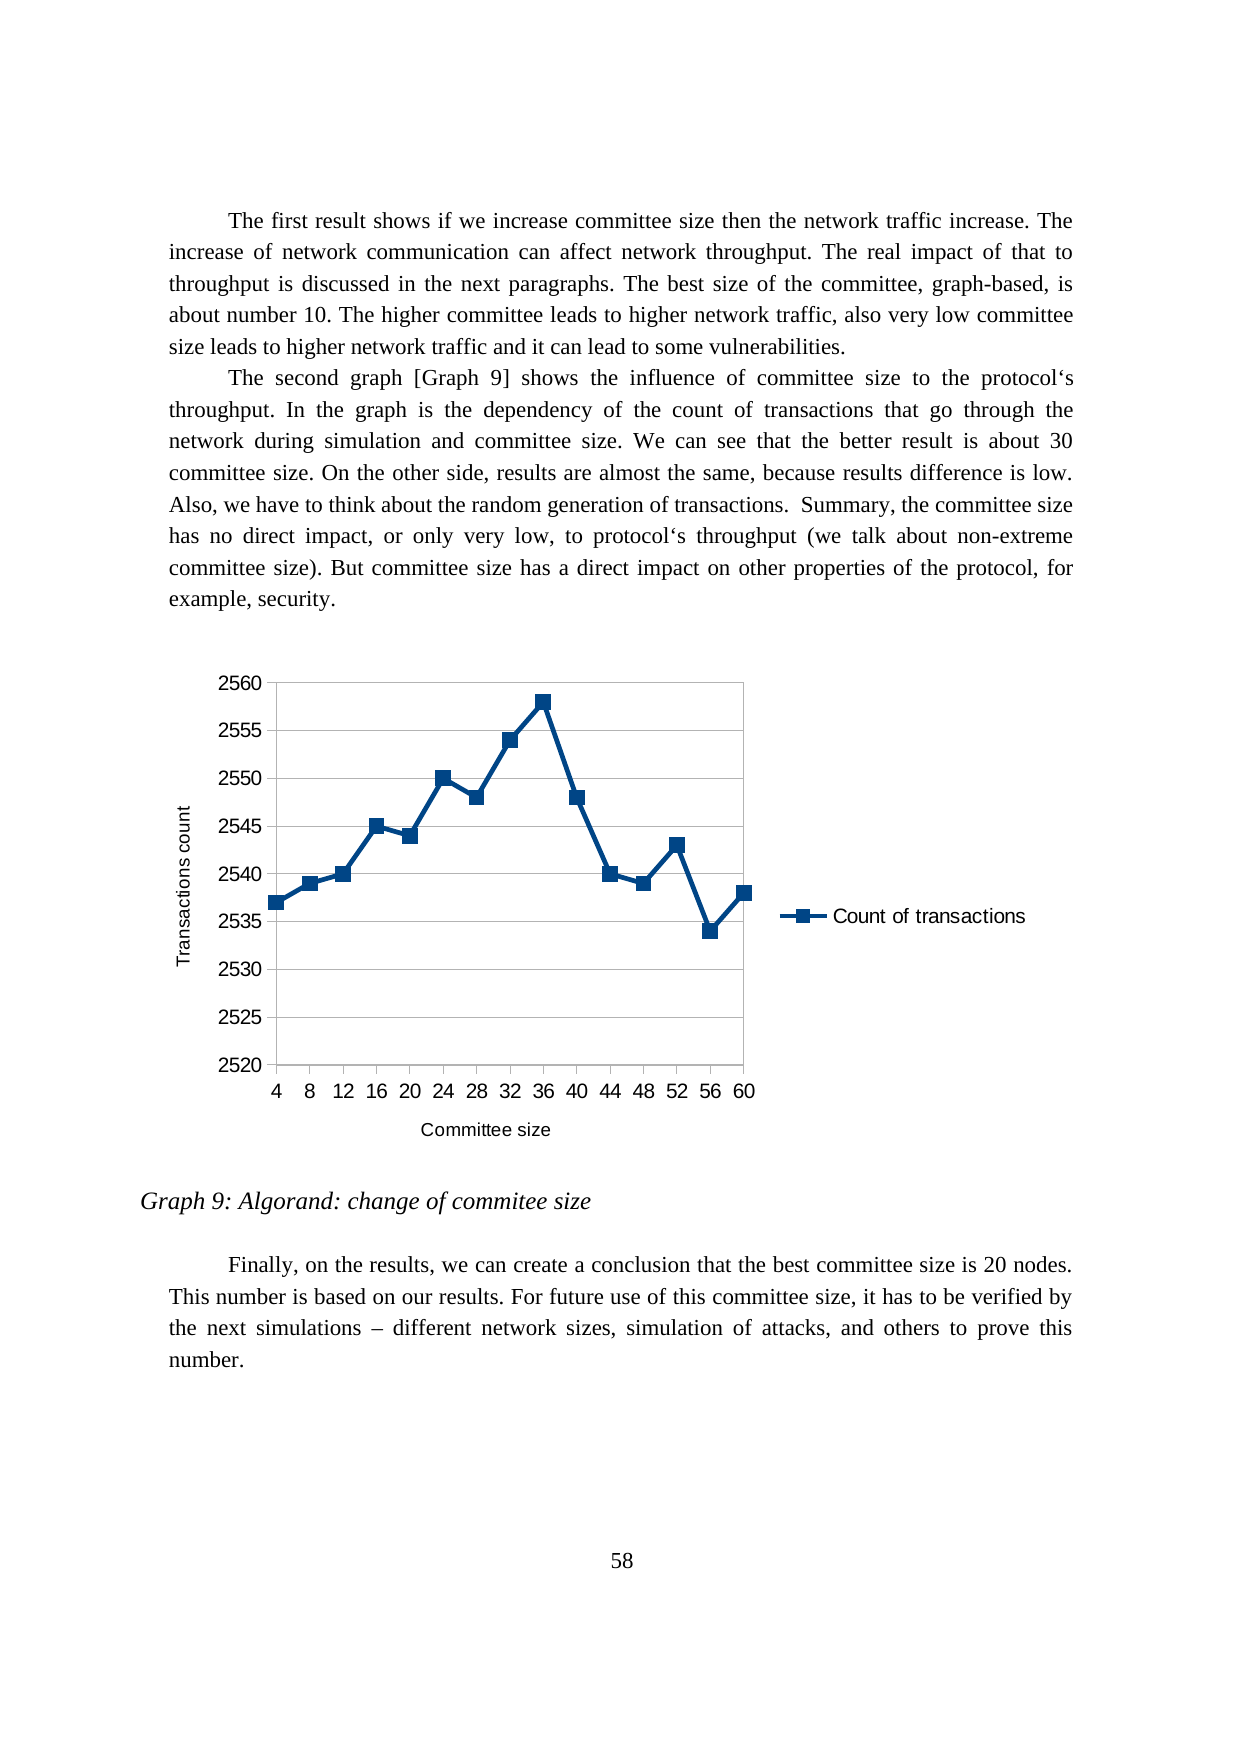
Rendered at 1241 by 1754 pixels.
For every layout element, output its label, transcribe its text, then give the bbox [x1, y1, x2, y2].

text The first result shows if we increase committee size then the network traffic increase. The increase of network communication can affect network throughput. The real impact of that to throughput is discussed in the next paragraphs. The best size of the committee, graph-based, is about number 10. The higher committee leads to higher network traffic, also very low committee size leads to higher network traffic and it can lead to some vulnerabilities. [169, 207, 1075, 359]
text The second graph [Graph 9] shows the influence of committee size to the protocol‘s throughput. In the graph is the dependency of the count of transactions that go through the network during simulation and committee size. We can see that the better result is about 30 committee size. On the other side, results are almost the same, because results difference is low. Also, we have to think about the random generation of transactions. Summary, the committee size has no direct impact, or only very low, to protocol‘s throughput (we talk about non-extreme committee size). But committee size has a direct impact on other properties of the protocol, for example, security. [169, 364, 1075, 612]
text Finally, on the results, we can create a conclusion that the best committee size is 20 nodes. This number is based on our results. For future use of this committee size, it has to be verified by the next simulations – different network sizes, simulation of attacks, and others to prove this number. [169, 1251, 1075, 1372]
text Graph 9: Algorand: change of commitee size [140, 661, 1084, 1214]
